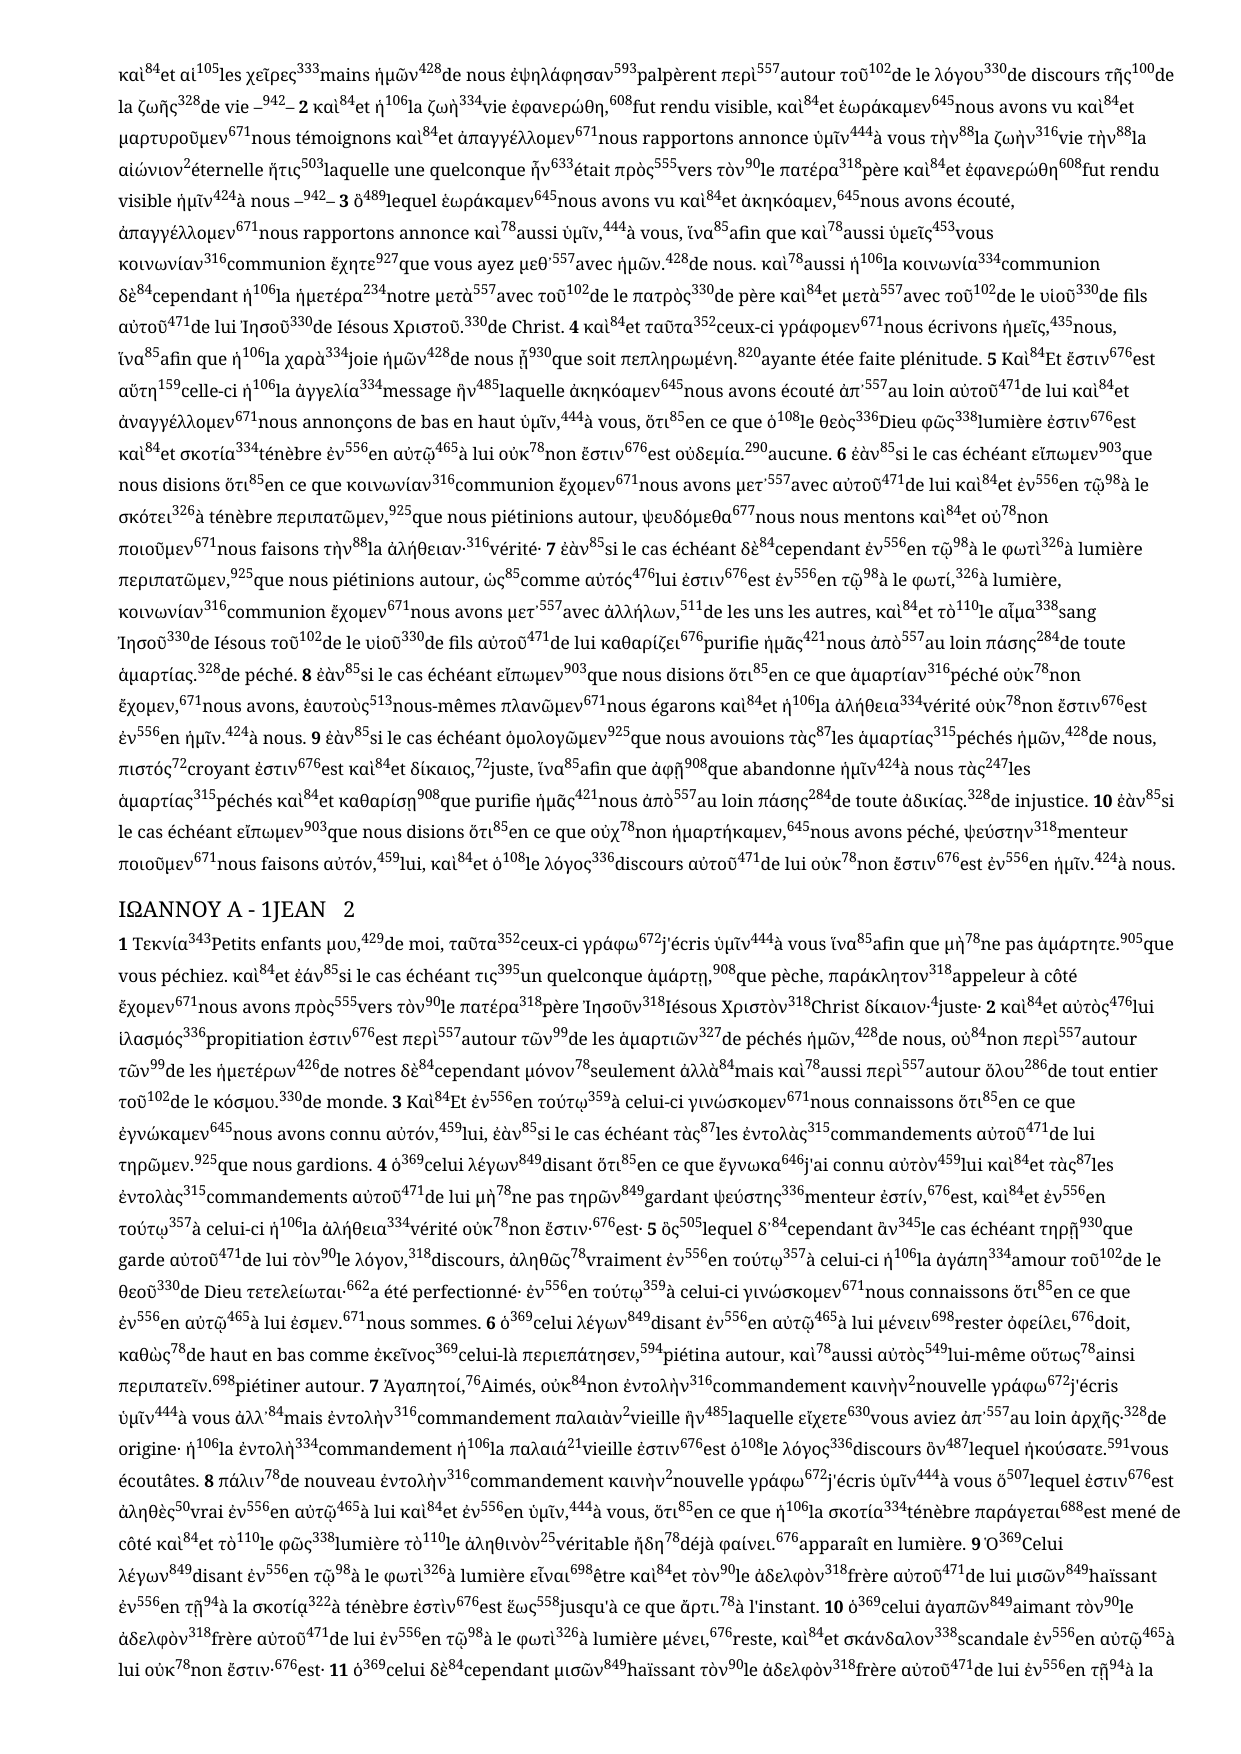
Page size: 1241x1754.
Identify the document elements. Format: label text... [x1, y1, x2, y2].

text ΙΩΑΝΝΟΥ Α - 1JEAN 2 [118, 894, 1181, 924]
text 1 Ὃ507Lequel ἦν633était ἀπ᾽557au loin ἀρχῆς,328de origine, ὃ489lequel ἀκηκόαμεν,645nous avons écouté, ὃ489lequel ἑωράκαμεν645nous avons vu τοῖς95à les ὀφθαλμοῖς323à yeux ἡμῶν,428de nous, ὃ489lequel ἐθεασάμεθα595nous nous contemplâmes καὶ84et αἱ105les χεῖρες333mains ἡμῶν428de nous ἐψηλάφησαν593palpèrent περὶ557autour τοῦ102de le λόγου330de discours τῆς100de la ζωῆς328de vie –942– 2 καὶ84et ἡ106la ζωὴ334vie ἐφανερώθη,608fut rendu visible, καὶ84et ἑωράκαμεν645nous avons vu καὶ84et μαρτυροῦμεν671nous témoignons καὶ84et ἀπαγγέλλομεν671nous rapportons annonce ὑμῖν444à vous τὴν88la ζωὴν316vie τὴν88la αἰώνιον2éternelle ἥτις503laquelle une quelconque ἦν633était πρὸς555vers τὸν90le πατέρα318père καὶ84et ἐφανερώθη608fut rendu visible ἡμῖν424à nous –942– 3 ὃ489lequel ἑωράκαμεν645nous avons vu καὶ84et ἀκηκόαμεν,645nous avons écouté, ἀπαγγέλλομεν671nous rapportons annonce καὶ78aussi ὑμῖν,444à vous, ἵνα85afin que καὶ78aussi ὑμεῖς453vous κοινωνίαν316communion ἔχητε927que vous ayez μεθ᾽557avec ἡμῶν.428de nous. καὶ78aussi ἡ106la κοινωνία334communion δὲ84cependant ἡ106la ἡμετέρα234notre μετὰ557avec τοῦ102de le πατρὸς330de père καὶ84et μετὰ557avec τοῦ102de le υἱοῦ330de fils αὐτοῦ471de lui Ἰησοῦ330de Iésous Χριστοῦ.330de Christ. 4 καὶ84et ταῦτα352ceux-ci γράφομεν671nous écrivons ἡμεῖς,435nous, ἵνα85afin que ἡ106la χαρὰ334joie ἡμῶν428de nous ᾖ930que soit πεπληρωμένη.820ayante étée faite plénitude. 5 Καὶ84Et ἔστιν676est αὕτη159celle-ci ἡ106la ἀγγελία334message ἣν485laquelle ἀκηκόαμεν645nous avons écouté ἀπ᾽557au loin αὐτοῦ471de lui καὶ84et ἀναγγέλλομεν671nous annonçons de bas en haut ὑμῖν,444à vous, ὅτι85en ce que ὁ108le θεὸς336Dieu φῶς338lumière ἐστιν676est καὶ84et σκοτία334ténèbre ἐν556en αὐτῷ465à lui οὐκ78non ἔστιν676est οὐδεμία.290aucune. 6 ἐὰν85si le cas échéant εἴπωμεν903que nous disions ὅτι85en ce que κοινωνίαν316communion ἔχομεν671nous avons μετ᾽557avec αὐτοῦ471de lui καὶ84et ἐν556en τῷ98à le σκότει326à ténèbre περιπατῶμεν,925que nous piétinions autour, ψευδόμεθα677nous nous mentons καὶ84et οὐ78non ποιοῦμεν671nous faisons τὴν88la ἀλήθειαν·316vérité· 7 ἐὰν85si le cas échéant δὲ84cependant ἐν556en τῷ98à le φωτὶ326à lumière περιπατῶμεν,925que nous piétinions autour, ὡς85comme αὐτός476lui ἐστιν676est ἐν556en τῷ98à le φωτί,326à lumière, κοινωνίαν316communion ἔχομεν671nous avons μετ᾽557avec ἀλλήλων,511de les uns les autres, καὶ84et τὸ110le αἷμα338sang Ἰησοῦ330de Iésous τοῦ102de le υἱοῦ330de fils αὐτοῦ471de lui καθαρίζει676purifie ἡμᾶς421nous ἀπὸ557au loin πάσης284de toute ἁμαρτίας.328de péché. 8 ἐὰν85si le cas échéant εἴπωμεν903que nous disions ὅτι85en ce que ἁμαρτίαν316péché οὐκ78non ἔχομεν,671nous avons, ἑαυτοὺς513nous-mêmes πλανῶμεν671nous égarons καὶ84et ἡ106la ἀλήθεια334vérité οὐκ78non ἔστιν676est ἐν556en ἡμῖν.424à nous. 9 ἐὰν85si le cas échéant ὁμολογῶμεν925que nous avouions τὰς87les ἁμαρτίας315péchés ἡμῶν,428de nous, πιστός72croyant ἐστιν676est καὶ84et δίκαιος,72juste, ἵνα85afin que ἀφῇ908que abandonne ἡμῖν424à nous τὰς247les ἁμαρτίας315péchés καὶ84et καθαρίσῃ908que purifie ἡμᾶς421nous ἀπὸ557au loin πάσης284de toute ἀδικίας.328de injustice. 10 ἐὰν85si le cas échéant εἴπωμεν903que nous disions ὅτι85en ce que οὐχ78non ἡμαρτήκαμεν,645nous avons péché, ψεύστην318menteur ποιοῦμεν671nous faisons αὐτόν,459lui, καὶ84et ὁ108le λόγος336discours αὐτοῦ471de lui οὐκ78non ἔστιν676est ἐν556en ἡμῖν.424à nous. [118, 59, 1181, 876]
text 1 Τεκνία343Petits enfants μου,429de moi, ταῦτα352ceux-ci γράφω672j'écris ὑμῖν444à vous ἵνα85afin que μὴ78ne pas ἁμάρτητε.905que vous péchiez. καὶ84et ἐάν85si le cas échéant τις395un quelconque ἁμάρτῃ,908que pèche, παράκλητον318appeleur à côté ἔχομεν671nous avons πρὸς555vers τὸν90le πατέρα318père Ἰησοῦν318Iésous Χριστὸν318Christ δίκαιον·4juste· 2 καὶ84et αὐτὸς476lui ἱλασμός336propitiation ἐστιν676est περὶ557autour τῶν99de les ἁμαρτιῶν327de péchés ἡμῶν,428de nous, οὐ84non περὶ557autour τῶν99de les ἡμετέρων426de notres δὲ84cependant μόνον78seulement ἀλλὰ84mais καὶ78aussi περὶ557autour ὅλου286de tout entier τοῦ102de le κόσμου.330de monde. 3 Καὶ84Et ἐν556en τούτῳ359à celui-ci γινώσκομεν671nous connaissons ὅτι85en ce que ἐγνώκαμεν645nous avons connu αὐτόν,459lui, ἐὰν85si le cas échéant τὰς87les ἐντολὰς315commandements αὐτοῦ471de lui τηρῶμεν.925que nous gardions. 4 ὁ369celui λέγων849disant ὅτι85en ce que ἔγνωκα646j'ai connu αὐτὸν459lui καὶ84et τὰς87les ἐντολὰς315commandements αὐτοῦ471de lui μὴ78ne pas τηρῶν849gardant ψεύστης336menteur ἐστίν,676est, καὶ84et ἐν556en τούτῳ357à celui-ci ἡ106la ἀλήθεια334vérité οὐκ78non ἔστιν·676est· 5 ὃς505lequel δ᾽84cependant ἂν345le cas échéant τηρῇ930que garde αὐτοῦ471de lui τὸν90le λόγον,318discours, ἀληθῶς78vraiment ἐν556en τούτῳ357à celui-ci ἡ106la ἀγάπη334amour τοῦ102de le θεοῦ330de Dieu τετελείωται·662a été perfectionné· ἐν556en τούτῳ359à celui-ci γινώσκομεν671nous connaissons ὅτι85en ce que ἐν556en αὐτῷ465à lui ἐσμεν.671nous sommes. 6 ὁ369celui λέγων849disant ἐν556en αὐτῷ465à lui μένειν698rester ὀφείλει,676doit, καθὼς78de haut en bas comme ἐκεῖνος369celui-là περιεπάτησεν,594piétina autour, καὶ78aussi αὐτὸς549lui-même οὕτως78ainsi περιπατεῖν.698piétiner autour. 7 Ἀγαπητοί,76Aimés, οὐκ84non ἐντολὴν316commandement καινὴν2nouvelle γράφω672j'écris ὑμῖν444à vous ἀλλ᾽84mais ἐντολὴν316commandement παλαιὰν2vieille ἣν485laquelle εἴχετε630vous aviez ἀπ᾽557au loin ἀρχῆς·328de origine· ἡ106la ἐντολὴ334commandement ἡ106la παλαιά21vieille ἐστιν676est ὁ108le λόγος336discours ὃν487lequel ἠκούσατε.591vous écoutâtes. 8 πάλιν78de nouveau ἐντολὴν316commandement καινὴν2nouvelle γράφω672j'écris ὑμῖν444à vous ὅ507lequel ἐστιν676est ἀληθὲς50vrai ἐν556en αὐτῷ465à lui καὶ84et ἐν556en ὑμῖν,444à vous, ὅτι85en ce que ἡ106la σκοτία334ténèbre παράγεται688est mené de côté καὶ84et τὸ110le φῶς338lumière τὸ110le ἀληθινὸν25véritable ἤδη78déjà φαίνει.676apparaît en lumière. 9 Ὁ369Celui λέγων849disant ἐν556en τῷ98à le φωτὶ326à lumière εἶναι698être καὶ84et τὸν90le ἀδελφὸν318frère αὐτοῦ471de lui μισῶν849haïssant ἐν556en τῇ94à la σκοτίᾳ322à ténèbre ἐστὶν676est ἕως558jusqu'à ce que ἄρτι.78à l'instant. 10 ὁ369celui ἀγαπῶν849aimant τὸν90le ἀδελφὸν318frère αὐτοῦ471de lui ἐν556en τῷ98à le φωτὶ326à lumière μένει,676reste, καὶ84et σκάνδαλον338scandale ἐν556en αὐτῷ465à lui οὐκ78non ἔστιν·676est· 11 ὁ369celui δὲ84cependant μισῶν849haïssant τὸν90le ἀδελφὸν318frère αὐτοῦ471de lui ἐν556en τῇ94à la σκοτίᾳ322à ténèbre ἐστὶν676est καὶ84et ἐν556en τῇ94à la σκοτίᾳ322à ténèbre περιπατεῖ676piétine autour καὶ84et οὐκ78non οἶδεν650a su ποῦ78où? ὑπάγει,676dirige en arrière, ὅτι85en ce que ἡ106la σκοτία334ténèbre ἐτύφλωσεν594aveugla τοὺς89les ὀφθαλμοὺς317yeux αὐτοῦ.471de lui. 12 Γράφω672J'écris ὑμῖν,444à vous, τεκνία,343petits enfants, ὅτι85en ce que ἀφέωνται661ont été abandonnés ὑμῖν444à vous αἱ265les ἁμαρτίαι333péchés διὰ555par le fait de τὸ92le ὄνομα320nom αὐτοῦ.471de lui. 13 γράφω672j'écris ὑμῖν,444à vous, πατέρες,341pères, ὅτι85en ce que ἐγνώκατε647vous avez connu τὸν351celui ἀπ᾽557au loin ἀρχῆς.328de origine. γράφω672j'écris ὑμῖν,444à vous, νεανίσκοι,341adolescents, ὅτι85en ce que νενικήκατε647vous avez vaincu τὸν90le πονηρόν.54méchant. 14 ἔγραψα590j'écrivis ὑμῖν,444à vous, παιδία,343jeunes enfants, ὅτι85en ce que ἐγνώκατε647vous avez connu τὸν90le πατέρα.318père. ἔγραψα590j'écrivis ὑμῖν,444à vous, πατέρες,341pères, ὅτι85en ce que ἐγνώκατε647vous avez connu τὸν351celui ἀπ᾽557au loin ἀρχῆς.328de origine. ἔγραψα590j'écrivis ὑμῖν,444à vous, νεανίσκοι,341adolescents, ὅτι85en ce que ἰσχυροί47tenaces ἐστε673vous êtes καὶ84et ὁ108le λόγος336discours τοῦ102de le θεοῦ330de Dieu ἐν556en ὑμῖν444à vous μένει676reste καὶ84et νενικήκατε647vous avez vaincu τὸν90le πονηρόν.54méchant. 15 Μὴ84Ne pas ἀγαπᾶτε577aimez τὸν90le κόσμον318monde μηδὲ84ni cependant τὰ352ces ἐν556en τῷ96à le κόσμῳ.324à monde. ἐάν85si le cas échéant τις395un quelconque ἀγαπᾷ930que aime τὸν90le κόσμον,318monde, οὐκ78non ἔστιν676est ἡ106la ἀγάπη334amour τοῦ102de le πατρὸς330de père ἐν556en αὐτῷ·465à lui· 16 ὅτι85en ce que πᾶν294tout τὸ507ce ἐν556en τῷ96à le κόσμῳ,324à monde, ἡ106la ἐπιθυμία334désir en fureur τῆς100de la σαρκὸς328de chair καὶ84et ἡ106la ἐπιθυμία334désir en fureur τῶν101de les ὀφθαλμῶν329de yeux καὶ84et ἡ106la ἀλαζονία334arrogance τοῦ102de le βίου,330de existence, οὐκ84non ἔστιν676est ἐκ557hors τοῦ102de le πατρὸς330de père ἀλλὰ84mais ἐκ557hors τοῦ102de le κόσμου330de monde ἐστίν.676est. 17 καὶ84et ὁ108le κόσμος336monde παράγεται688est mené de côté καὶ84et ἡ106la ἐπιθυμία334désir en fureur αὐτοῦ,471de lui, ὁ369celui δὲ84cependant ποιῶν849faisant τὸ92le θέλημα320volonté τοῦ102de le θεοῦ330de Dieu μένει676reste εἰς555envers τὸν90le αἰῶνα.318ère. 18 Παιδία,343Jeunes enfants, ἐσχάτη217dernière ὥρα334heure ἐστίν,676est, καὶ84et καθὼς78de haut en bas comme ἠκούσατε591vous écoutâtes ὅτι85en ce que ἀντίχριστος336antichrist ἔρχεται,682se vient, καὶ78aussi νῦν78maintenant ἀντίχριστοι335antichrists πολλοὶ291nombreux γεγόνασιν,649ont devenus, ὅθεν85d'où γινώσκομεν671nous connaissons ὅτι85en ce que ἐσχάτη217dernière ὥρα334heure ἐστίν.676est. 19 ἐξ557hors ἡμῶν428de nous ἐξῆλθαν593sortirent ἀλλ᾽84mais οὐκ78non ἦσαν632étaient ἐξ557hors ἡμῶν,428de nous, εἰ85si γὰρ84car ἐξ557hors ἡμῶν428de nous ἦσαν,632étaient, μεμενήκεισαν666avaient restés ἂν345le cas échéant μεθ᾽557avec ἡμῶν428de nous –942– ἀλλ᾽84mais ἵνα85afin que φανερωθῶσιν919que soient rendu visible ὅτι85en ce que οὐκ78non εἰσὶν675sont πάντες394tous ἐξ557hors ἡμῶν.428de nous. 20 καὶ84et ὑμεῖς453vous χρῖσμα320onction ἔχετε673vous avez ἀπὸ557au loin τοῦ102de le ἁγίου66de saint καὶ84et οἴδατε647vous avez su πάντες.394tous. 21 οὐκ84non ἔγραψα590j'écrivis ὑμῖν444à vous ὅτι85en ce que οὐκ78non οἴδατε647vous avez su τὴν88la ἀλήθειαν316vérité ἀλλ᾽84mais ὅτι85en ce que οἴδατε647vous avez su αὐτὴν457elle καὶ84et ὅτι85en ce que πᾶν294tout ψεῦδος338mensonge ἐκ557hors τῆς100de la ἀληθείας328de vérité οὐκ78non ἔστιν.676est. 22 Τίς415Quel ἐστιν676est ὁ108le ψεύστης336menteur εἰ558si μὴ78ne pas ὁ369celui ἀρνούμενος876se niant ὅτι85en ce que Ἰησοῦς336Iésous οὐκ78non ἔστιν676est ὁ108le Χριστός;336Christ? οὗτός369celui-ci ἐστιν676est ὁ108le ἀντίχριστος,336antichrist, ὁ369celui ἀρνούμενος876se niant τὸν90le πατέρα318père καὶ84et τὸν90le υἱόν.318fils. 23 πᾶς395tout ὁ369celui ἀρνούμενος876se niant τὸν90le υἱὸν318fils οὐδὲ78non cependant τὸν90le πατέρα318père ἔχει,676a, ὁ369celui ὁμολογῶν849avouant τὸν90le υἱὸν318fils καὶ78aussi τὸν90le πατέρα318père ἔχει.676a. 24 ὑμεῖς453vous ὃ489lequel ἠκούσατε591vous écoutâtes ἀπ᾽557au loin ἀρχῆς,328de origine, ἐν556en ὑμῖν444à vous μενέτω.580reste. ἐὰν85si le cas échéant ἐν556en ὑμῖν444à vous μείνῃ908que reste ὃ489lequel ἀπ᾽557au loin ἀρχῆς328de origine ἠκούσατε,591vous écoutâtes, καὶ78aussi ὑμεῖς453vous ἐν556en τῷ96à le υἱῷ324à fils καὶ84et ἐν556en τῷ96à le πατρὶ324à père μενεῖτε.611vous resterez. 25 καὶ84et αὕτη367celle-ci ἐστὶν676est ἡ106la ἐπαγγελία334promesse ἣν485laquelle αὐτὸς476lui ἐπηγγείλατο600se promit ἡμῖν,424à nous, τὴν88la ζωὴν316vie τὴν88la αἰώνιον.2éternelle. 26 Ταῦτα352Ceux-ci ἔγραψα590j'écrivis ὑμῖν444à vous περὶ557autour τῶν362de ceux πλανώντων842de égarants ὑμᾶς.441vous. 27 καὶ84et ὑμεῖς453vous τὸ110le χρῖσμα338onction ὃ489lequel ἐλάβετε591vous prîtes ἀπ᾽557au loin αὐτοῦ471de lui μένει676reste ἐν556en ὑμῖν,444à vous, καὶ84et οὐ78non χρείαν316besoin ἔχετε673vous avez ἵνα85afin que τις395un quelconque διδάσκῃ930que enseigne ὑμᾶς,441vous, ἀλλ᾽84mais ὡς85comme τὸ110le αὐτοῦ471de lui χρῖσμα338onction διδάσκει676enseigne ὑμᾶς441vous περὶ557autour πάντων,390de tous, καὶ84et ἀληθές50vrai ἐστιν676est καὶ84et οὐκ78non ἔστιν676est ψεῦδος,338mensonge, καὶ84et καθὼς78de haut en bas comme ἐδίδαξεν594enseigna ὑμᾶς,441vous, μένετε673vous restez ἐν556en αὐτῷ.465à lui. 28 Καὶ84Et νῦν,78maintenant, τεκνία,343petits enfants, μένετε577restez ἐν556en αὐτῷ,465à lui, ἵνα85afin que ἐὰν85si le cas échéant φανερωθῇ,920que soit rendu visible, σχῶμεν903que nous ayons παρρησίαν316oralité franche καὶ84et μὴ78ne pas αἰσχυνθῶμεν915que nous soyons eu honte ἀπ᾽557au loin αὐτοῦ471de lui ἐν556en τῇ94à la παρουσίᾳ322à présence αὐτοῦ.471de lui. 29 ἐὰν85si le cas échéant εἰδῆτε923que vous ayez su ὅτι85en ce que δίκαιός48juste ἐστιν,676est, γινώσκετε673vous connaissez ὅτι85en ce que καὶ78aussi πᾶς395tout ὁ369celui ποιῶν849faisant τὴν88la δικαιοσύνην316justice ἐξ557hors αὐτοῦ471de lui γεγέννηται.662a été engendré. [118, 928, 1181, 1682]
